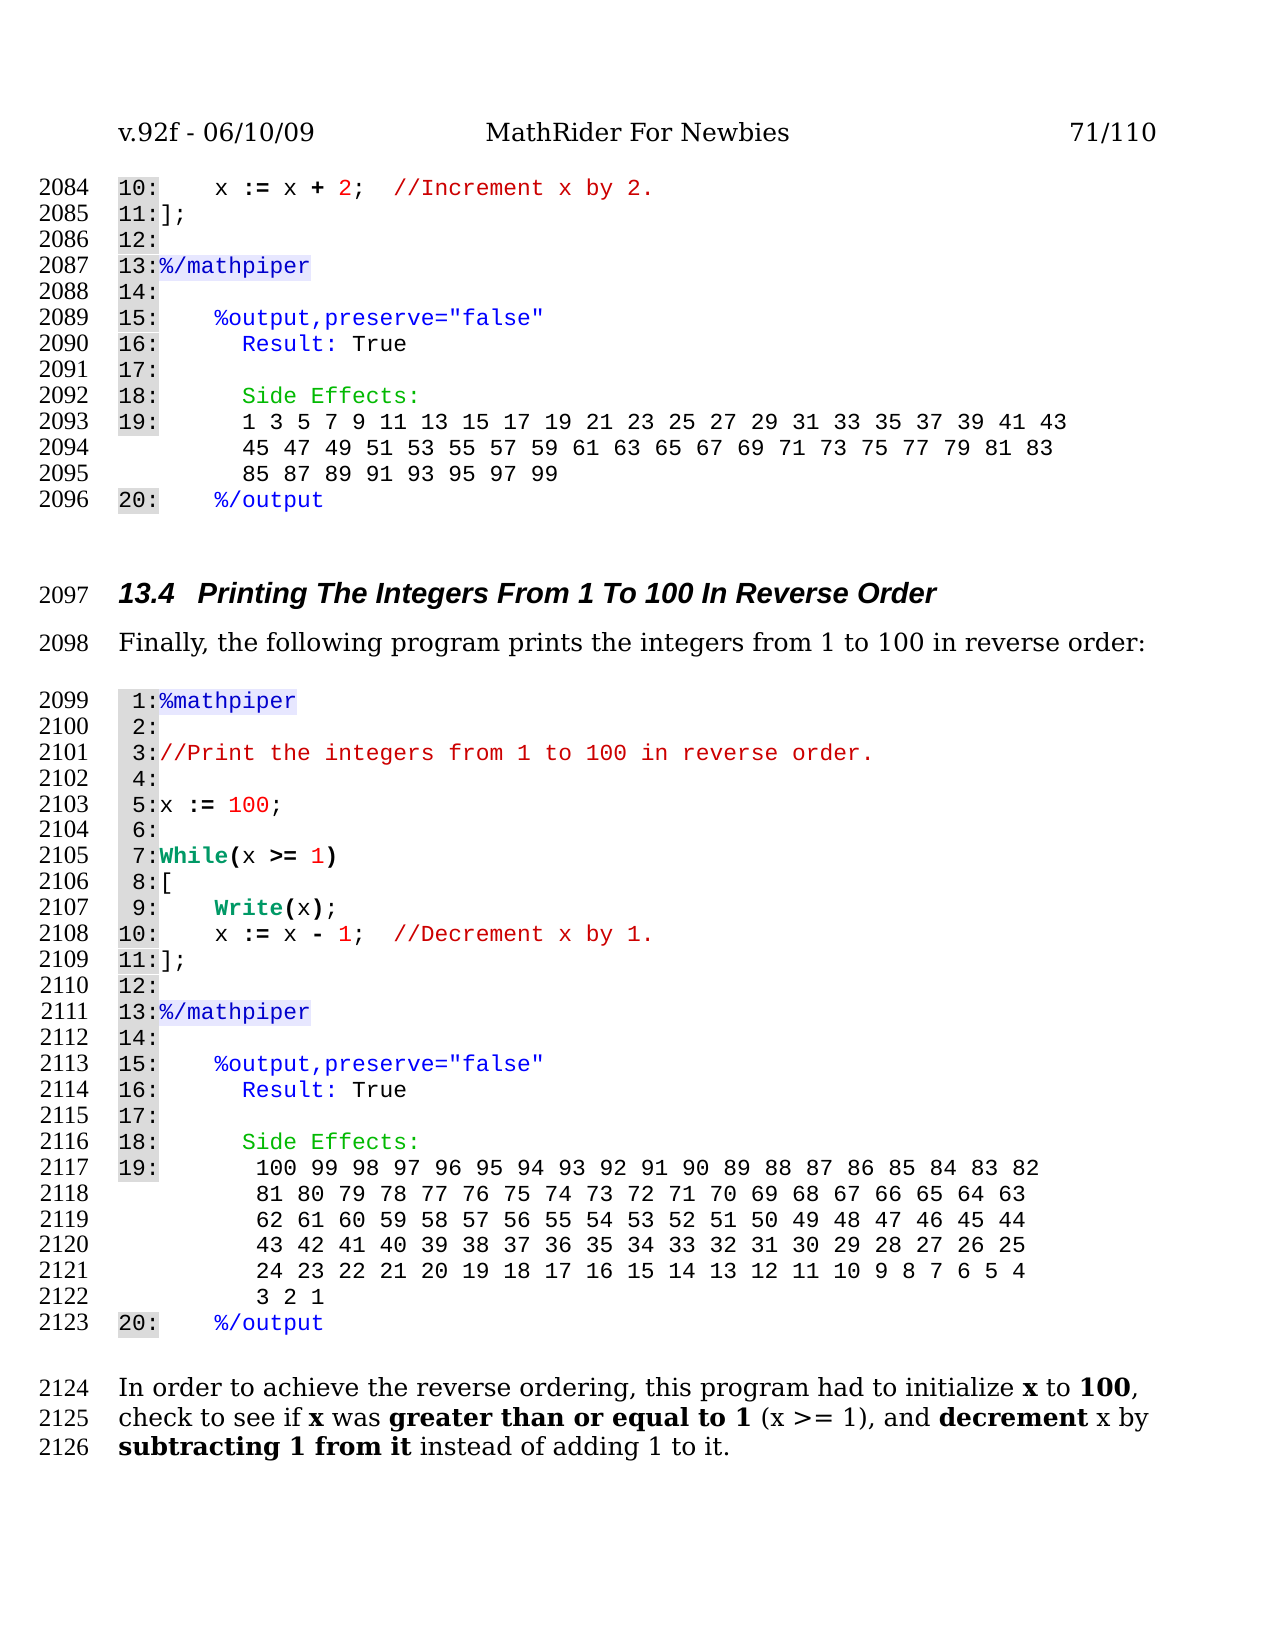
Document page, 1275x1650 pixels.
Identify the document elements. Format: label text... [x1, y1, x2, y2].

text 1:%mathpiper [118, 689, 1157, 715]
text 45 47 49 51 53 55 57 59 61 63 65 67 69 71 73 75 77 79 81 83 [118, 436, 1157, 462]
text 20: %/output [118, 1312, 1157, 1338]
text 18: Side Effects: [118, 1130, 1157, 1156]
subtitle Printing The Integers From 1 To 100 In Reverse Order [118, 576, 1157, 610]
text 2: [118, 715, 1157, 741]
text 14: [118, 1026, 1157, 1052]
text 19: 100 99 98 97 96 95 94 93 92 91 90 89 88 87 86 85 84 83 82 [118, 1156, 1157, 1182]
text 17: [118, 358, 1157, 384]
text 12: [118, 974, 1157, 1000]
text 17: [118, 1104, 1157, 1130]
text 81 80 79 78 77 76 75 74 73 72 71 70 69 68 67 66 65 64 63 [118, 1182, 1157, 1208]
text 15: %output,preserve="false" [118, 1052, 1157, 1078]
text 10: x := x - 1; //Decrement x by 1. [118, 923, 1157, 948]
text 24 23 22 21 20 19 18 17 16 15 14 13 12 11 10 9 8 7 6 5 4 [118, 1260, 1157, 1286]
text 13:%/mathpiper [118, 254, 1157, 281]
text 16: Result: True [118, 1078, 1157, 1104]
text 8:[ [118, 871, 1157, 897]
text 11:]; [118, 203, 1157, 229]
text 16: Result: True [118, 332, 1157, 358]
text 43 42 41 40 39 38 37 36 35 34 33 32 31 30 29 28 27 26 25 [118, 1234, 1157, 1260]
text 11:]; [118, 948, 1157, 974]
text 3 2 1 [118, 1286, 1157, 1312]
text 19: 1 3 5 7 9 11 13 15 17 19 21 23 25 27 29 31 33 35 37 39 41 43 [118, 410, 1157, 436]
text 7:While(x >= 1) [118, 845, 1157, 871]
text Finally, the following program prints the integers from 1 to 100 in reverse order: [118, 628, 1157, 657]
text 18: Side Effects: [118, 384, 1157, 410]
text In order to achieve the reverse ordering, this program had to initialize x to 100, check to see if x was greater than or equal to 1 (x >= 1), and decrement x by subtracting 1 from it instead of adding 1 to it. [118, 1373, 1157, 1461]
text 13:%/mathpiper [118, 1000, 1157, 1026]
text 85 87 89 91 93 95 97 99 [118, 462, 1157, 488]
text 15: %output,preserve="false" [118, 306, 1157, 332]
text 9: Write(x); [118, 897, 1157, 923]
text 10: x := x + 2; //Increment x by 2. [118, 177, 1157, 203]
text 6: [118, 819, 1157, 845]
text 4: [118, 767, 1157, 793]
text 20: %/output [118, 488, 1157, 514]
text 12: [118, 229, 1157, 254]
text 62 61 60 59 58 57 56 55 54 53 52 51 50 49 48 47 46 45 44 [118, 1208, 1157, 1234]
text 3://Print the integers from 1 to 100 in reverse order. [118, 741, 1157, 767]
text 14: [118, 281, 1157, 306]
text 5:x := 100; [118, 793, 1157, 819]
